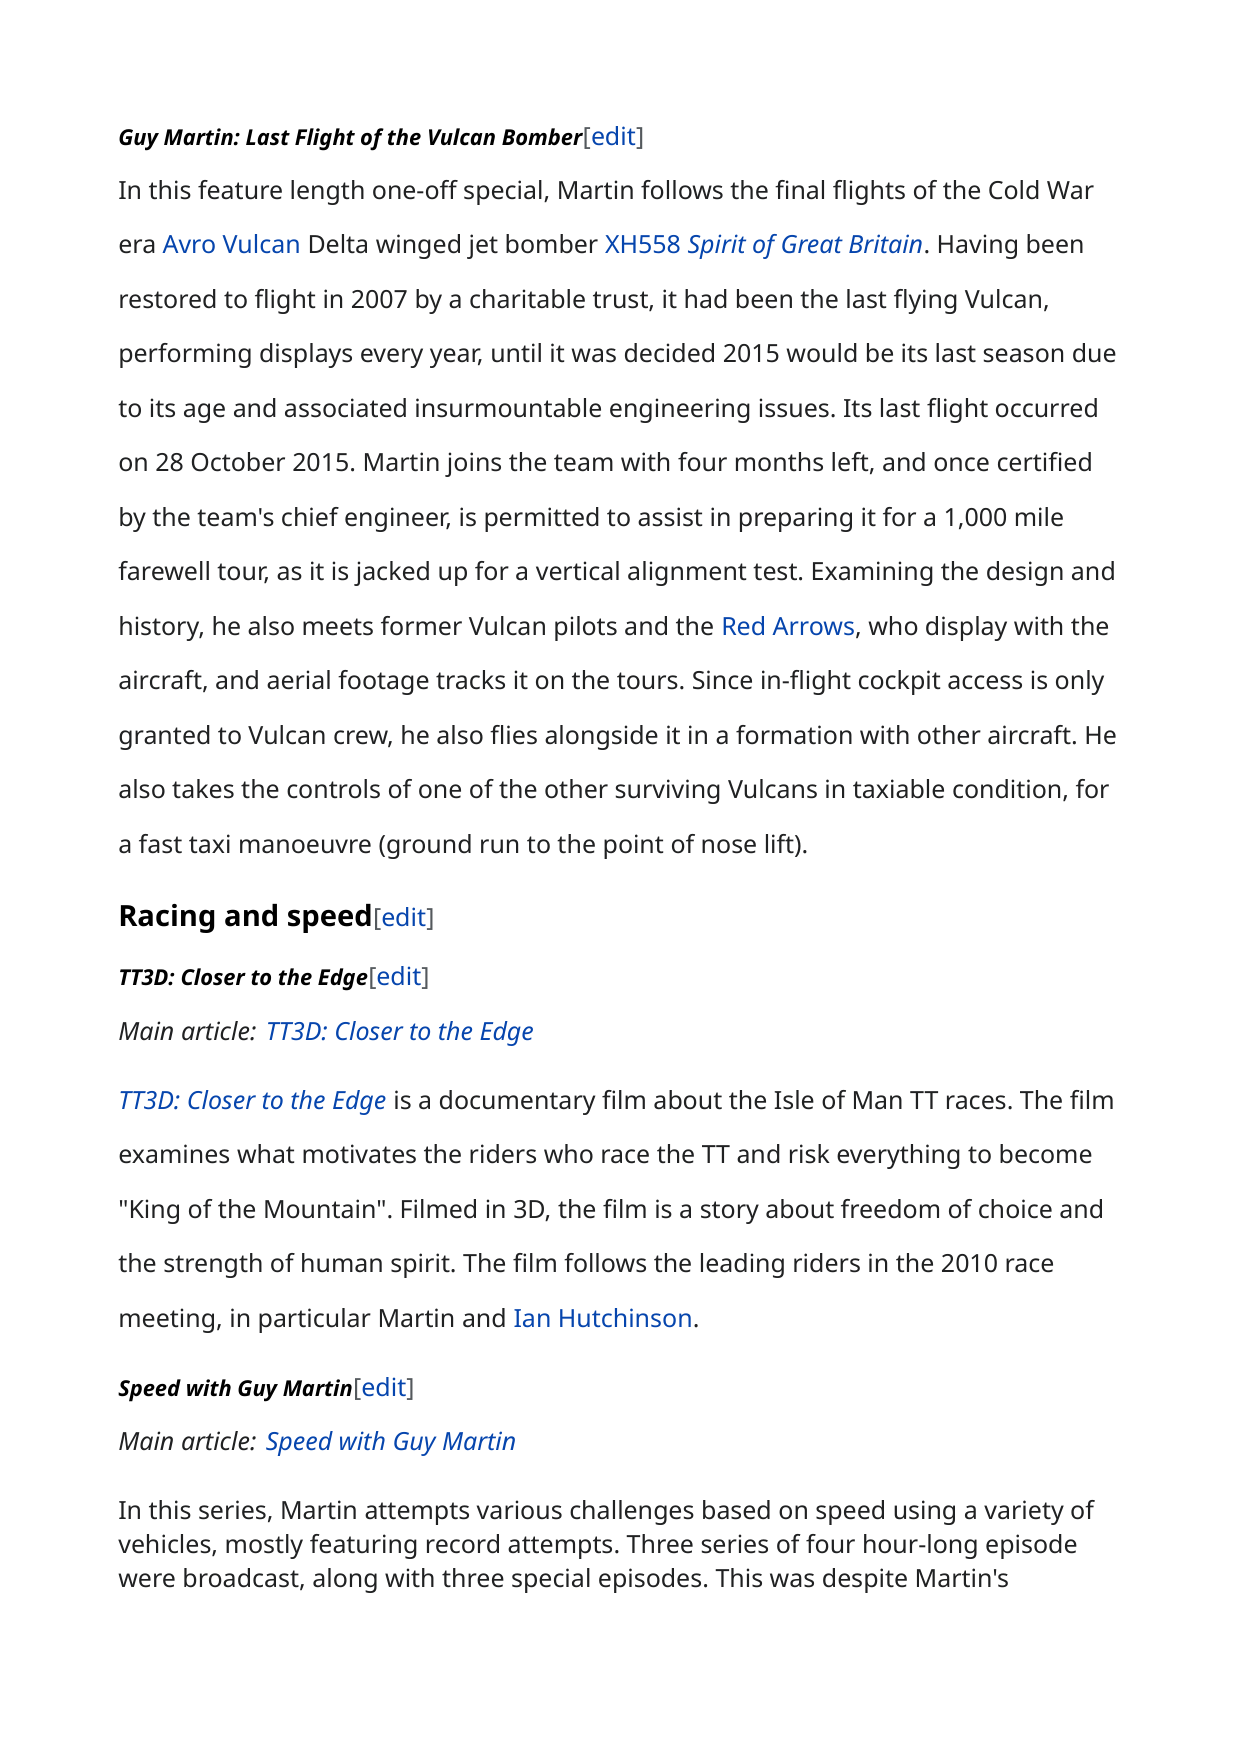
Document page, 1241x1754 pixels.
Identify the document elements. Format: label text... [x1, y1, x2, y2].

text Main article: Speed with Guy Martin [118, 1424, 1122, 1458]
text TT3D: Closer to the Edge is a documentary film about the Isle of Man TT races. The film examines what motivates the riders who race the TT and risk everything to become "King of the Mountain". Filmed in 3D, the film is a story about freedom of choice and the strength of human spirit. The film follows the leading riders in the 2010 race meeting, in particular Martin and Ian Hutchinson. [118, 1082, 1122, 1334]
text In this series, Martin attempts various challenges based on speed using a variety of vehicles, mostly featuring record attempts. Three series of four hour-long episode were broadcast, along with three special episodes. This was despite Martin's [118, 1493, 1122, 1595]
text Main article: TT3D: Closer to the Edge [118, 1013, 1122, 1047]
text In this feature length one-off special, Martin follows the final flights of the Cold War era Avro Vulcan Delta winged jet bomber XH558 Spirit of Great Britain. Having been restored to flight in 2007 by a charitable trust, it had been the last flying Vulcan, performing displays every year, until it was decided 2015 would be its last season due to its age and associated insurmountable engineering issues. Its last flight occurred on 28 October 2015. Martin joins the team with four months left, and once certified by the team's chief engineer, is permitted to assist in preparing it for a 1,000 mile farewell tour, as it is jacked up for a vertical alignment test. Examining the design and history, he also meets former Vulcan pilots and the Red Arrows, who display with the aircraft, and aerial footage tracks it on the tours. Since in-flight cockpit access is only granted to Vulcan crew, he also flies alongside it in a formation with other aircraft. He also takes the controls of one of the other surviving Vulcans in taxiable condition, for a fast taxi manoeuvre (ground run to the point of nose lift). [118, 173, 1122, 860]
subtitle Speed with Guy Martin[edit] [118, 1369, 1122, 1403]
subtitle Racing and speed[edit] [118, 895, 1122, 935]
subtitle TT3D: Closer to the Edge[edit] [118, 959, 1122, 993]
subtitle Guy Martin: Last Flight of the Vulcan Bomber[edit] [118, 118, 1122, 152]
